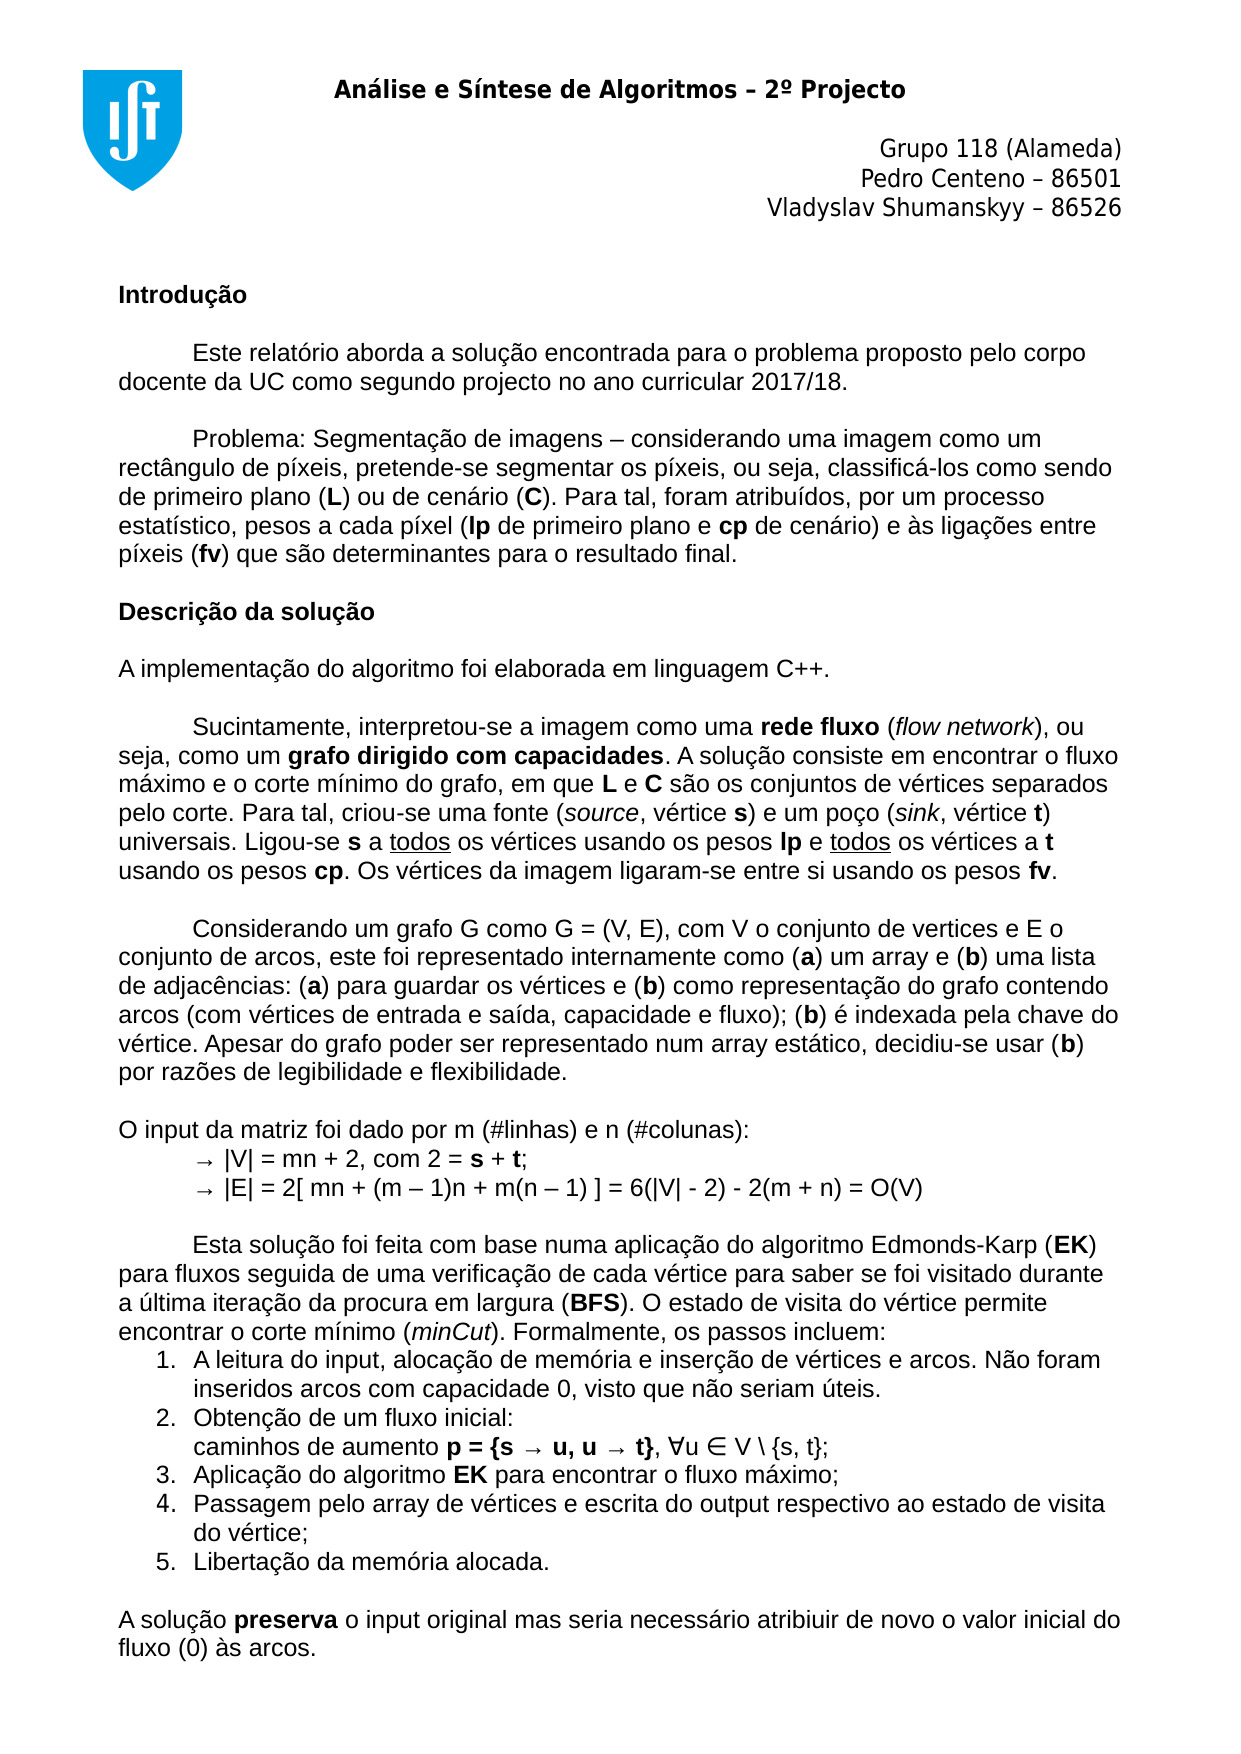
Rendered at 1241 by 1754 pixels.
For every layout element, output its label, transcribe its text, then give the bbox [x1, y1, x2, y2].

picture [111, 81, 155, 160]
picture [136, 133, 183, 191]
text Problema: Segmentação de imagens – considerando uma imagem como um rectângulo de píxeis, pretende-se segmentar os píxeis, ou seja, classificá-los como sendo de primeiro plano (L) ou de cenário (C). Para tal, foram atribuídos, por um processo estatístico, pesos a cada píxel (lp de primeiro plano e cp de cenário) e às ligações entre píxeis (fv) que são determinantes para o resultado final. [118, 424, 1122, 568]
text Este relatório aborda a solução encontrada para o problema proposto pelo corpo docente da UC como segundo projecto no ano curricular 2017/18. [118, 309, 1122, 395]
text Sucintamente, interpretou-se a imagem como uma rede fluxo (flow network), ou seja, como um grafo dirigido com capacidades. A solução consiste em encontrar o fluxo máximo e o corte mínimo do grafo, em que L e C são os conjuntos de vértices separados pelo corte. Para tal, criou-se uma fonte (source, vértice s) e um poço (sink, vértice t) universais. Ligou-se s a todos os vértices usando os pesos lp e todos os vértices a t usando os pesos cp. Os vértices da imagem ligaram-se entre si usando os pesos fv. [118, 712, 1122, 884]
text Esta solução foi feita com base numa aplicação do algoritmo Edmonds-Karp (EK) para fluxos seguida de uma verificação de cada vértice para saber se foi visitado durante a última iteração da procura em largura (BFS). O estado de visita do vértice permite encontrar o corte mínimo (minCut). Formalmente, os passos incluem: [118, 1230, 1122, 1345]
text Considerando um grafo G como G = (V, E), com V o conjunto de vertices e E o conjunto de arcos, este foi representado internamente como (a) um array e (b) uma lista de adjacências: (a) para guardar os vértices e (b) como representação do grafo contendo arcos (com vértices de entrada e saída, capacidade e fluxo); (b) é indexada pela chave do vértice. Apesar do grafo poder ser representado num array estático, decidiu-se usar (b) por razões de legibilidade e flexibilidade. [118, 914, 1122, 1086]
text Introdução [118, 280, 1122, 309]
picture [143, 102, 159, 139]
picture [82, 129, 130, 191]
text O input da matriz foi dado por m (#linhas) e n (#colunas): → |V| = mn + 2, com 2 = s + t; [118, 1115, 1122, 1173]
text A solução preserva o input original mas seria necessário atribiuir de novo o valor inicial do fluxo (0) às arcos. [118, 1605, 1122, 1662]
text A implementação do algoritmo foi elaborada em linguagem C++. [118, 654, 1122, 683]
picture [110, 102, 118, 139]
list Passagem pelo array de vértices e escrita do output respectivo ao estado de visita do vértice; [156, 1489, 1122, 1547]
list Obtenção de um fluxo inicial: caminhos de aumento p = {s → u, u → t}, ∀u ∈ V \ {s, t}; [156, 1403, 1122, 1460]
text Descrição da solução [118, 597, 1122, 626]
list A leitura do input, alocação de memória e inserção de vértices e arcos. Não foram inseridos arcos com capacidade 0, visto que não seriam úteis. [156, 1345, 1122, 1403]
text → |E| = 2[ mn + (m – 1)n + m(n – 1) ] = 6(|V| - 2) - 2(m + n) = O(V) [118, 1173, 1122, 1202]
list Aplicação do algoritmo EK para encontrar o fluxo máximo; [156, 1460, 1122, 1489]
list Libertação da memória alocada. [156, 1547, 1122, 1576]
